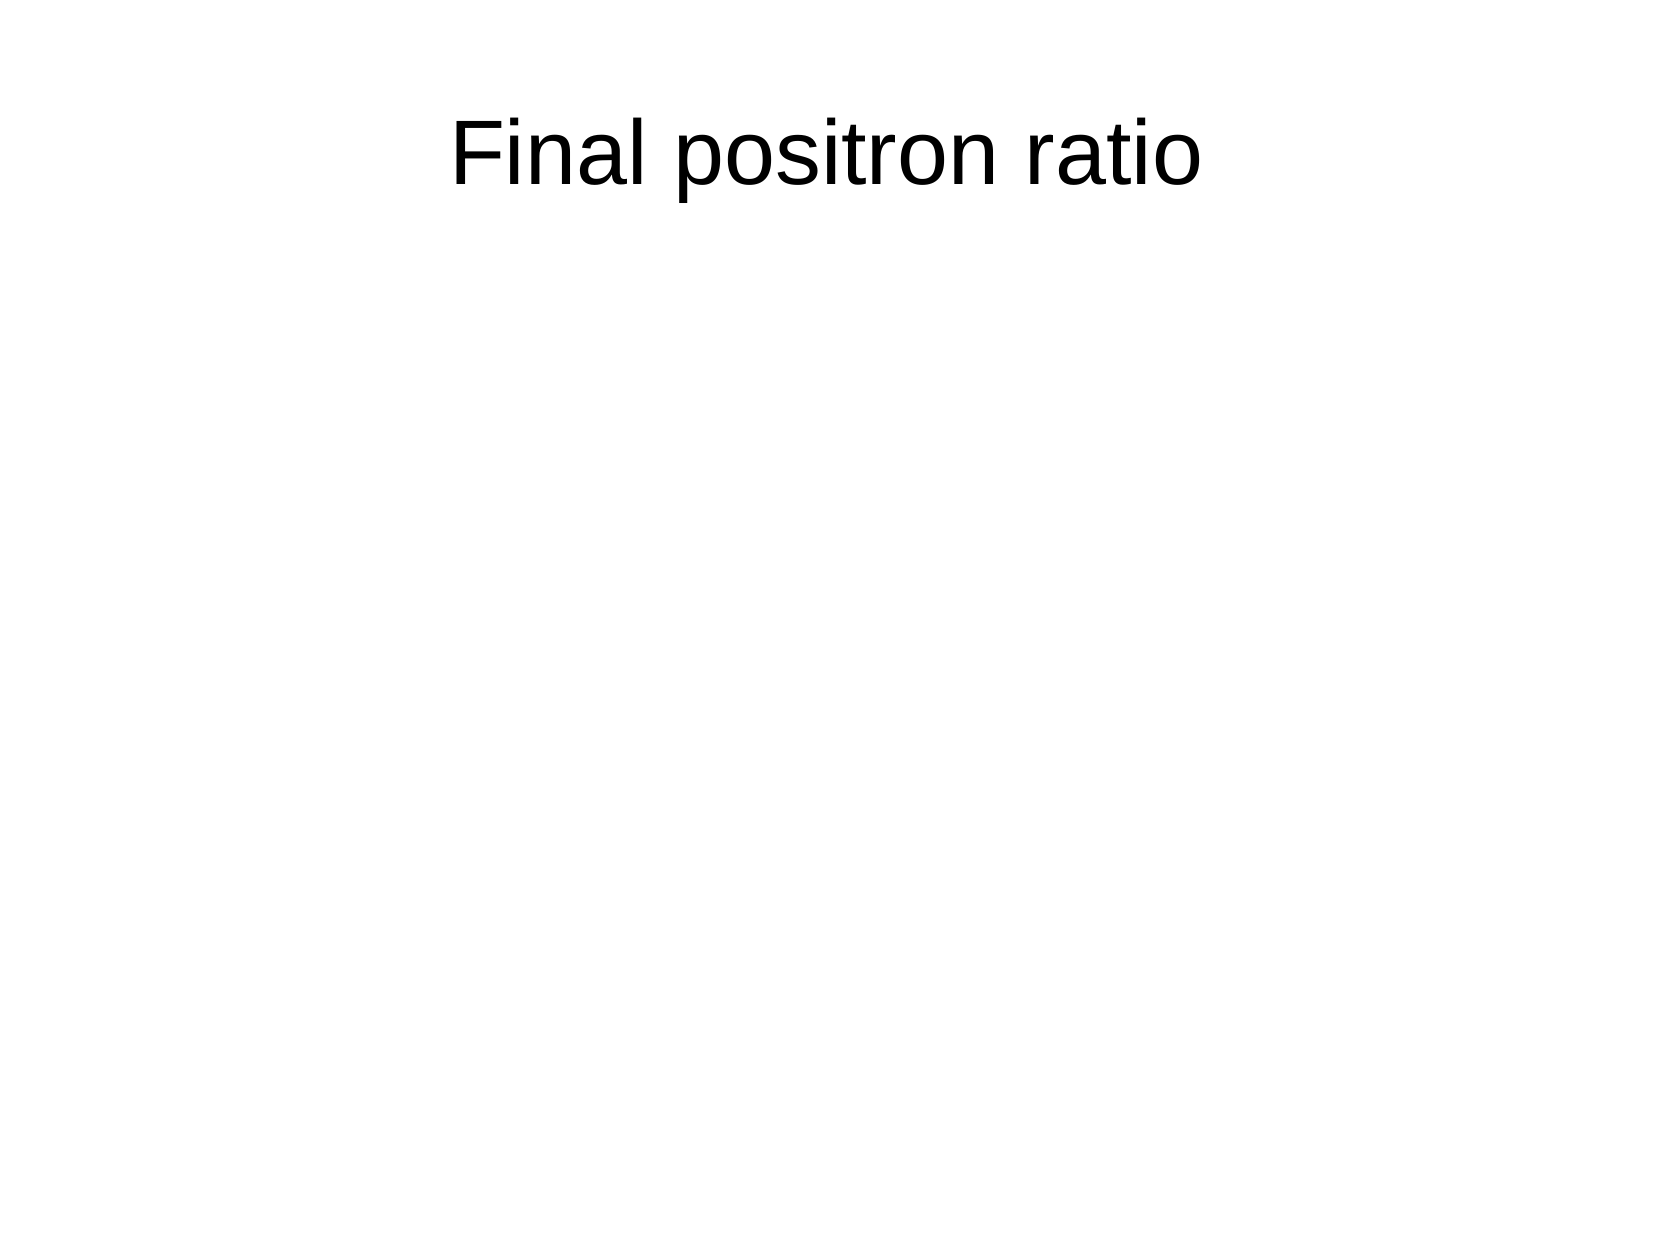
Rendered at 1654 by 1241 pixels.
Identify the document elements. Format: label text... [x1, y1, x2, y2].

title Final positron ratio [82, 49, 1571, 257]
